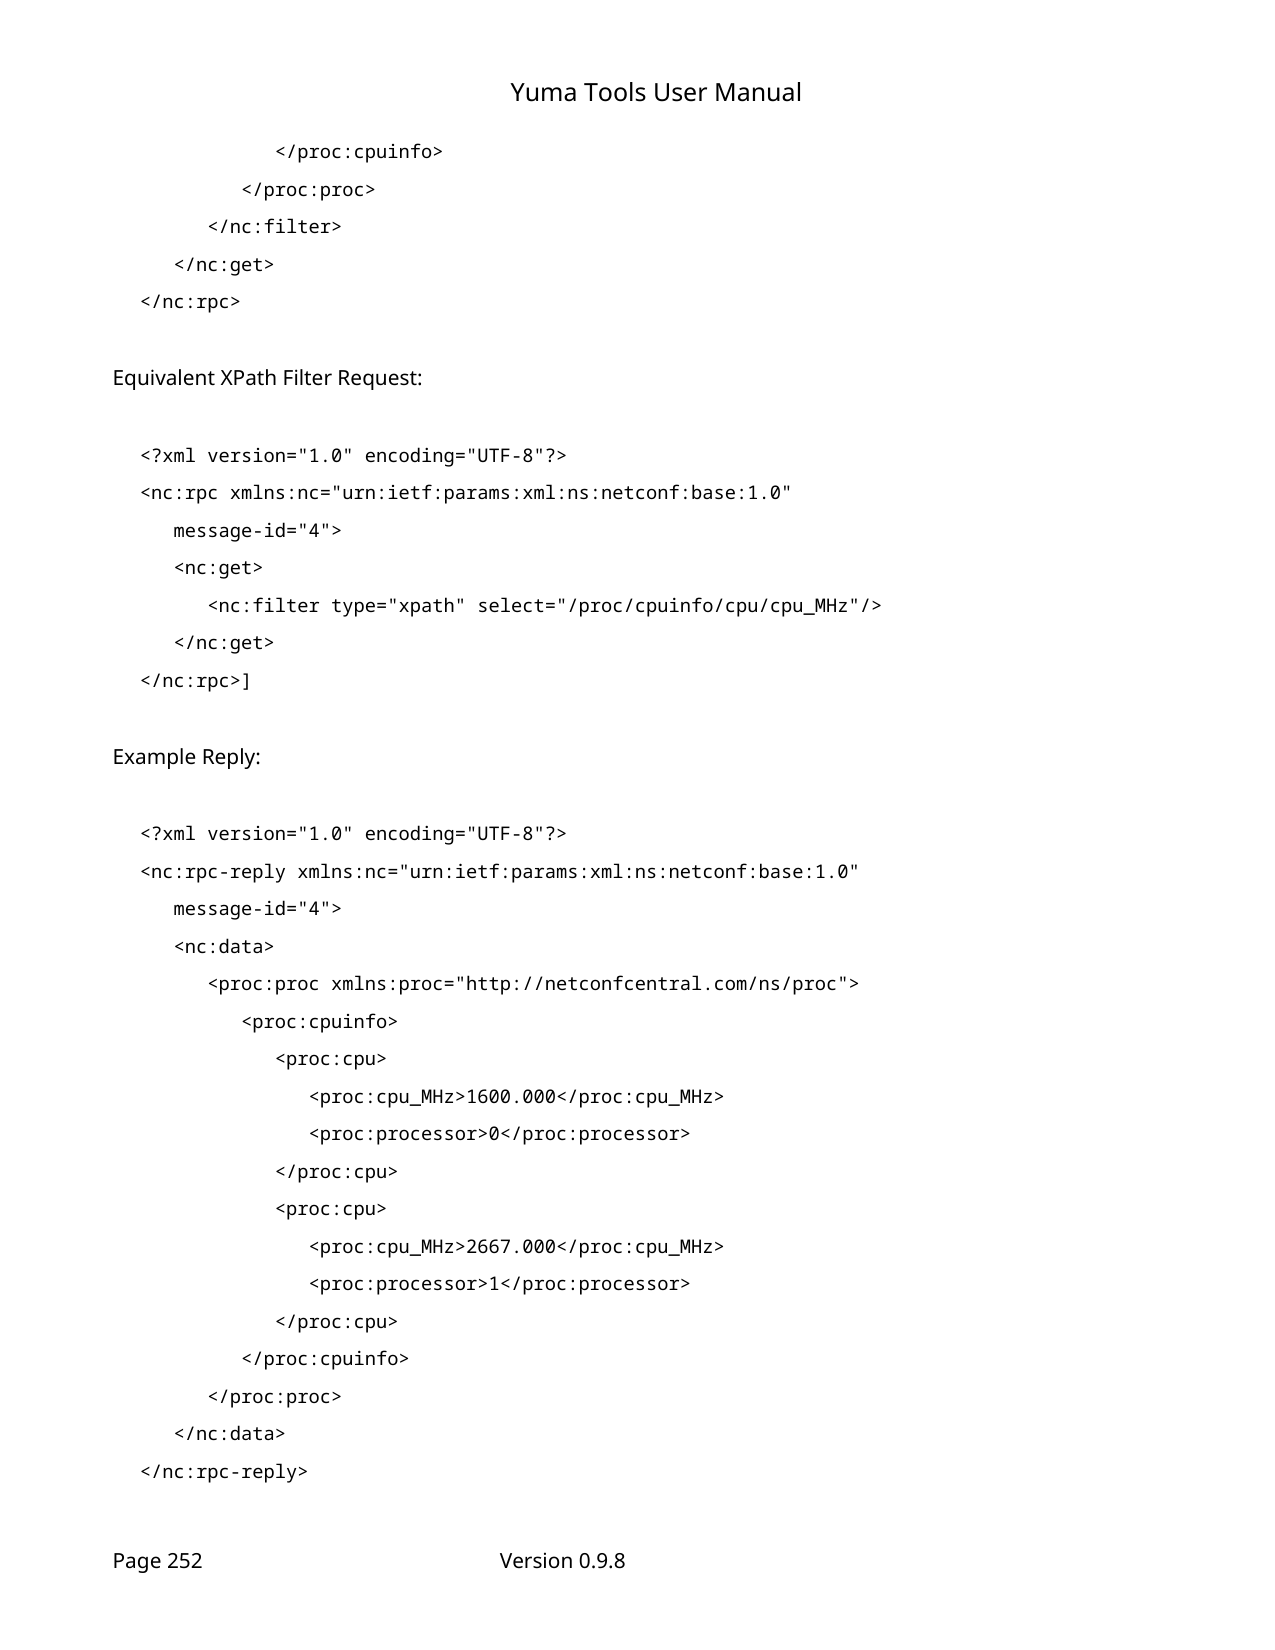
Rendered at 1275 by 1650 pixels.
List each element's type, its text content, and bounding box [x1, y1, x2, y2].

text <nc:rpc-reply xmlns:nc="urn:ietf:params:xml:ns:netconf:base:1.0" [139, 858, 1200, 883]
text </nc:rpc>] [139, 667, 1200, 692]
text </proc:cpuinfo> [139, 138, 1200, 164]
text <proc:cpu_MHz>2667.000</proc:cpu_MHz> [139, 1233, 1200, 1258]
text <proc:cpuinfo> [139, 1008, 1200, 1033]
text </proc:cpu> [139, 1158, 1200, 1183]
text <proc:proc xmlns:proc="http://netconfcentral.com/ns/proc"> [139, 970, 1200, 996]
text <nc:rpc xmlns:nc="urn:ietf:params:xml:ns:netconf:base:1.0" [139, 479, 1200, 505]
text <proc:processor>0</proc:processor> [139, 1120, 1200, 1146]
text </nc:filter> [139, 213, 1200, 239]
text <proc:processor>1</proc:processor> [139, 1270, 1200, 1296]
text <proc:cpu> [139, 1195, 1200, 1221]
text </nc:rpc-reply> [139, 1458, 1200, 1483]
text Equivalent XPath Filter Request: [112, 363, 1200, 392]
text </proc:proc> [139, 176, 1200, 202]
text message-id="4"> [139, 895, 1200, 921]
text Example Reply: [112, 742, 1200, 770]
text </nc:data> [139, 1420, 1200, 1446]
text <?xml version="1.0" encoding="UTF-8"?> [139, 820, 1200, 846]
text </proc:cpuinfo> [139, 1345, 1200, 1371]
text </proc:cpu> [139, 1308, 1200, 1333]
text <?xml version="1.0" encoding="UTF-8"?> [139, 442, 1200, 467]
text <nc:filter type="xpath" select="/proc/cpuinfo/cpu/cpu_MHz"/> [139, 592, 1200, 617]
text <nc:data> [139, 933, 1200, 958]
text message-id="4"> [139, 517, 1200, 542]
text </nc:rpc> [139, 288, 1200, 314]
text <proc:cpu> [139, 1045, 1200, 1071]
text </nc:get> [139, 251, 1200, 277]
text <proc:cpu_MHz>1600.000</proc:cpu_MHz> [139, 1083, 1200, 1108]
text </proc:proc> [139, 1383, 1200, 1408]
text <nc:get> [139, 554, 1200, 580]
text </nc:get> [139, 629, 1200, 655]
